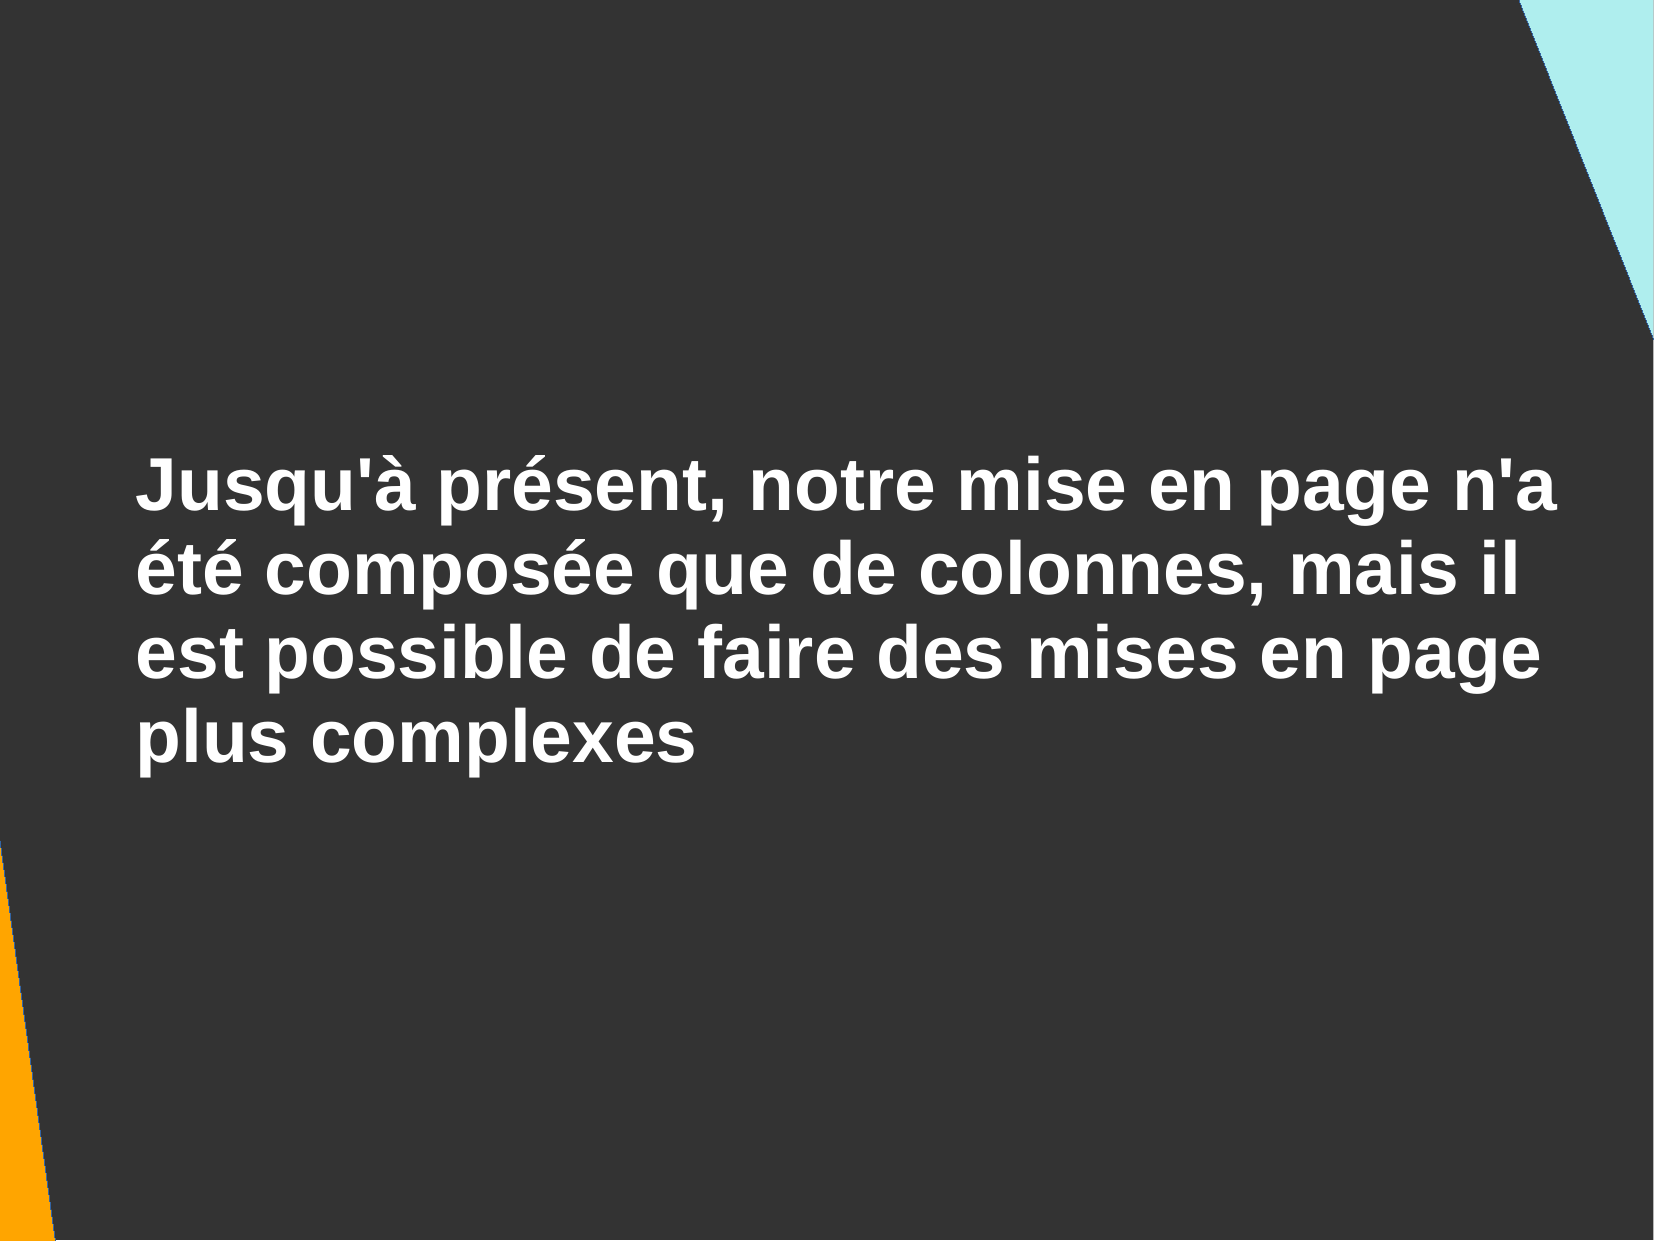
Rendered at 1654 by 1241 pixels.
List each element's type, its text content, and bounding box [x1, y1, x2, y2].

text_box [0, 840, 56, 1241]
list Jusqu'à présent, notre mise en page n'a été composée que de colonnes, mais il est possible de faire des mises en page plus complexes [64, 442, 1589, 798]
text_box [1519, 0, 1654, 340]
